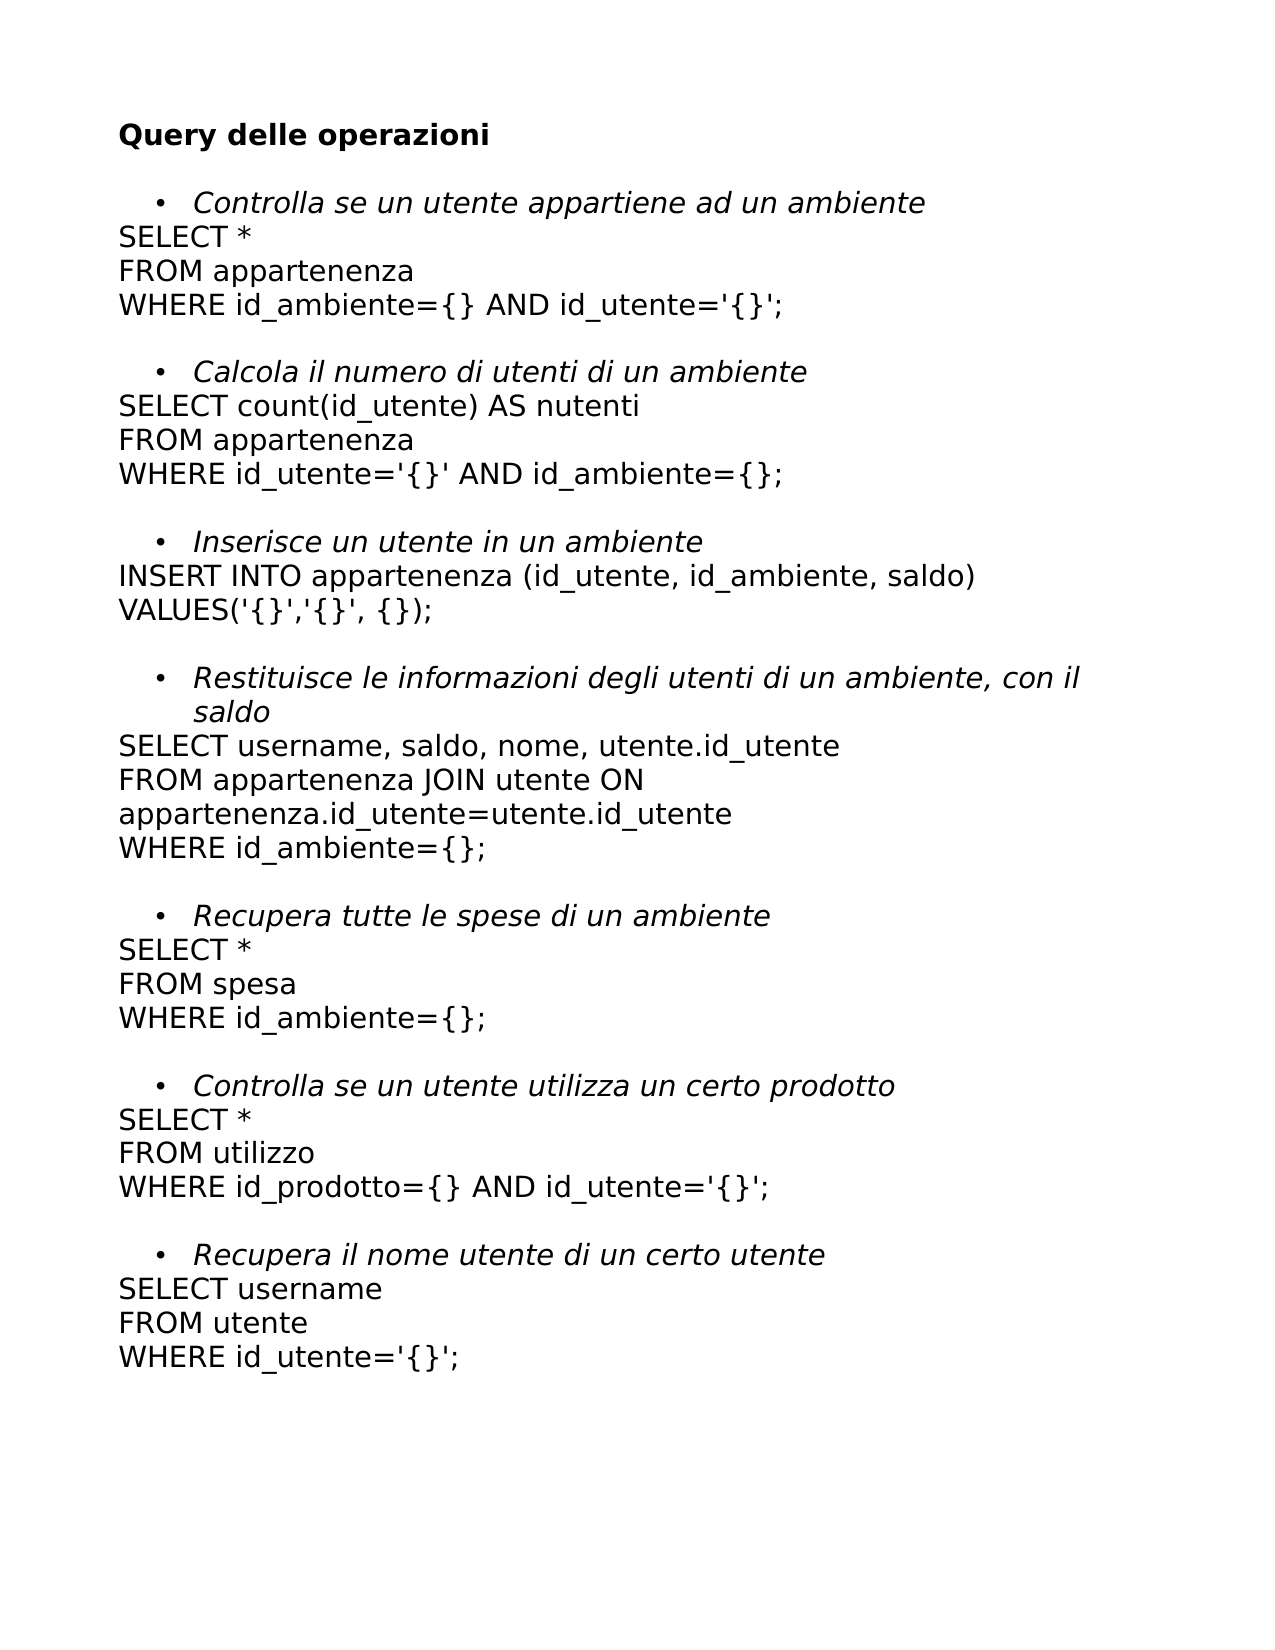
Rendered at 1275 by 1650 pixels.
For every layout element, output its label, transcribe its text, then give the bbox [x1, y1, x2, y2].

text WHERE id_prodotto={} AND id_utente='{}'; [118, 1171, 1157, 1205]
text FROM utente [118, 1307, 1157, 1341]
text FROM appartenenza JOIN utente ON appartenenza.id_utente=utente.id_utente [118, 763, 1157, 831]
text FROM spesa [118, 967, 1157, 1001]
text WHERE id_utente='{}'; [118, 1341, 1157, 1374]
list Restituisce le informazioni degli utenti di un ambiente, con il saldo [156, 661, 1157, 729]
text WHERE id_ambiente={}; [118, 831, 1157, 865]
text FROM appartenenza [118, 254, 1157, 288]
list Calcola il numero di utenti di un ambiente [156, 356, 1157, 390]
text WHERE id_ambiente={}; [118, 1001, 1157, 1035]
text Query delle operazioni [118, 118, 1157, 152]
list Recupera tutte le spese di un ambiente [156, 899, 1157, 933]
text SELECT * [118, 220, 1157, 254]
text VALUES('{}','{}', {}); [118, 593, 1157, 627]
text FROM appartenenza [118, 424, 1157, 458]
text SELECT count(id_utente) AS nutenti [118, 390, 1157, 424]
list Inserisce un utente in un ambiente [156, 526, 1157, 559]
list Recupera il nome utente di un certo utente [156, 1239, 1157, 1273]
text INSERT INTO appartenenza (id_utente, id_ambiente, saldo) [118, 559, 1157, 593]
text WHERE id_ambiente={} AND id_utente='{}'; [118, 288, 1157, 322]
text WHERE id_utente='{}' AND id_ambiente={}; [118, 458, 1157, 492]
text SELECT * [118, 933, 1157, 967]
list Controlla se un utente appartiene ad un ambiente [156, 186, 1157, 220]
list Controlla se un utente utilizza un certo prodotto [156, 1069, 1157, 1103]
text FROM utilizzo [118, 1137, 1157, 1171]
text SELECT username, saldo, nome, utente.id_utente [118, 729, 1157, 763]
text SELECT username [118, 1273, 1157, 1307]
text SELECT * [118, 1103, 1157, 1137]
